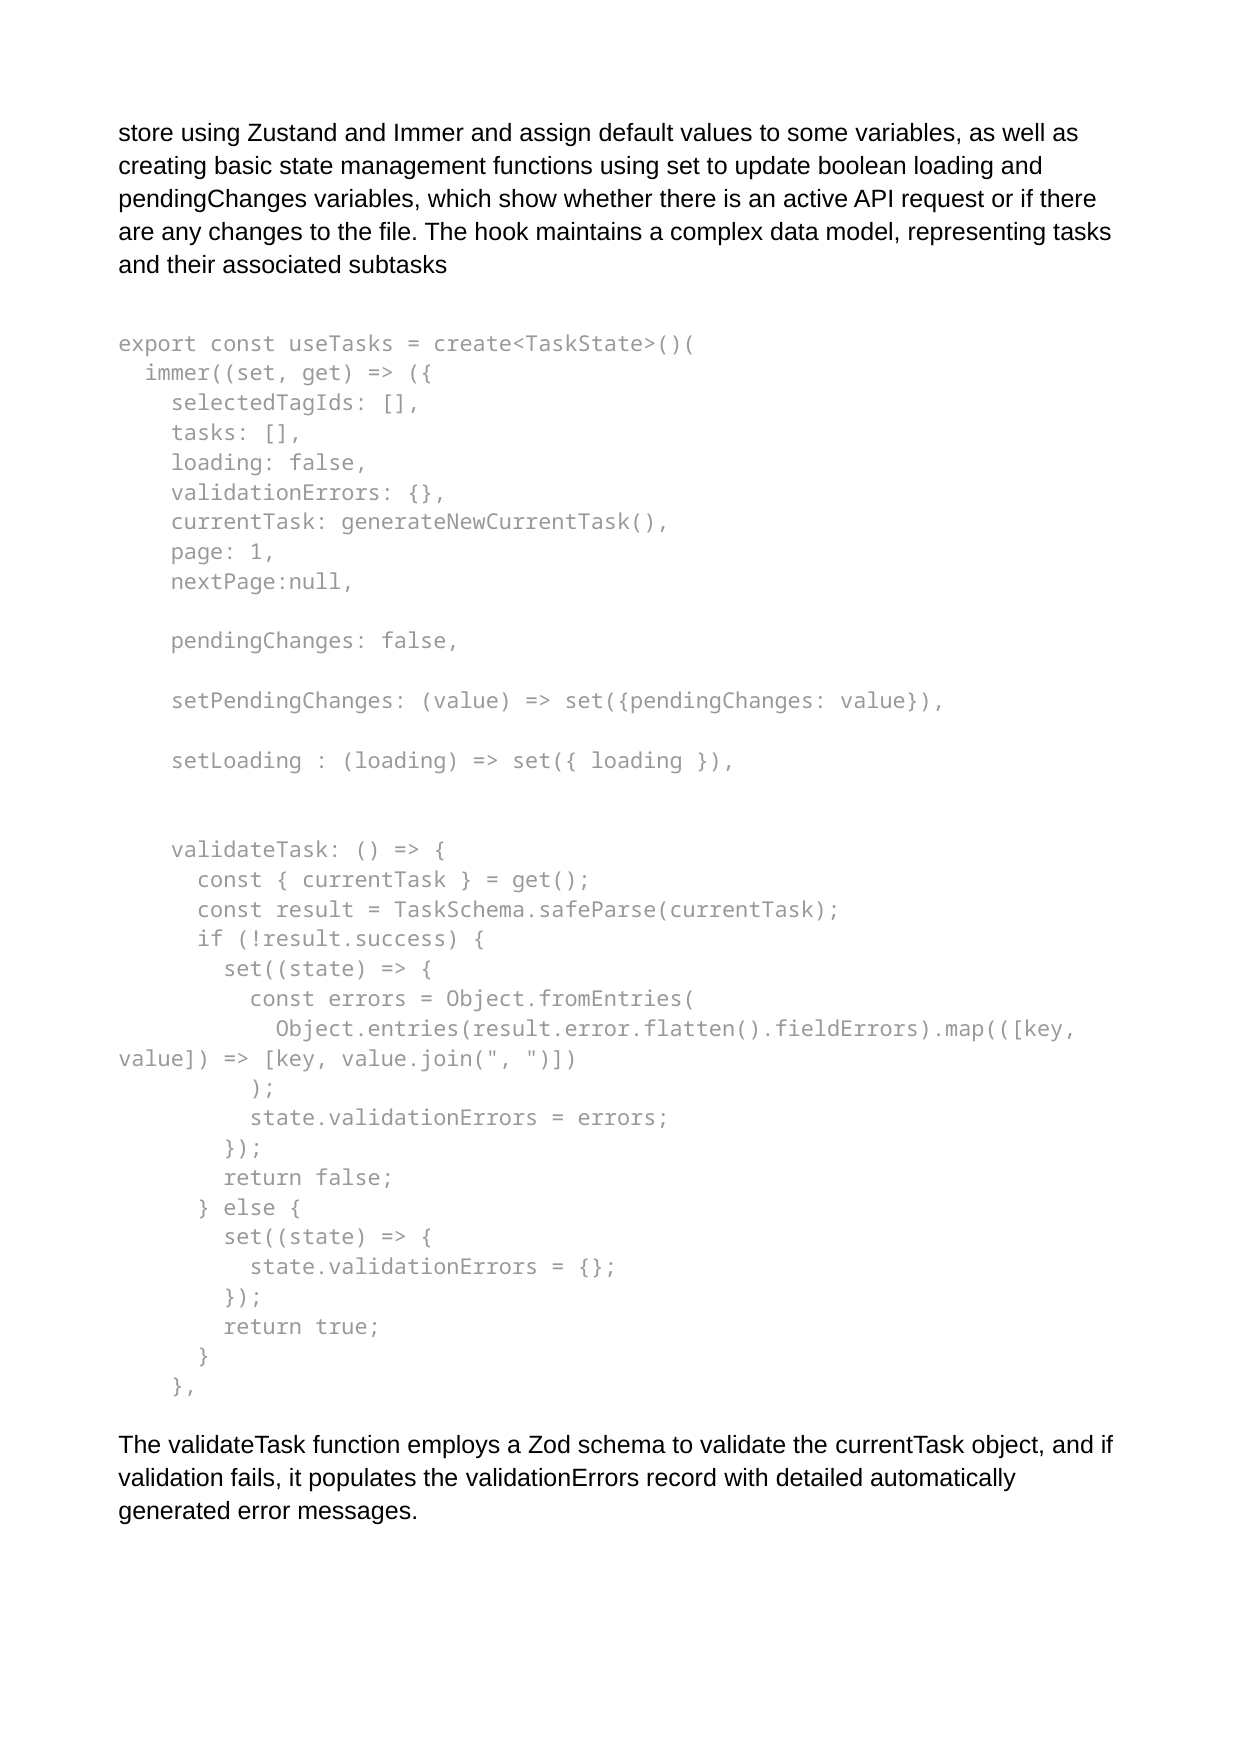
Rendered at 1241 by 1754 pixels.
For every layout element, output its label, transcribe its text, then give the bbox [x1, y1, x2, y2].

text validationErrors: {}, [118, 477, 1122, 506]
text nextPage:null, [118, 566, 1122, 596]
text immer((set, get) => ({ [118, 357, 1122, 387]
text const result = TaskSchema.safeParse(currentTask); [118, 894, 1122, 923]
text pendingChanges: false, [118, 626, 1122, 655]
text set((state) => { [118, 953, 1122, 983]
text return true; [118, 1311, 1122, 1341]
text page: 1, [118, 536, 1122, 566]
text Object.entries(result.error.flatten().fieldErrors).map(([key, value]) => [key, value.join(", ")]) [118, 1013, 1122, 1072]
text ); [118, 1072, 1122, 1102]
text loading: false, [118, 447, 1122, 477]
text state.validationErrors = {}; [118, 1251, 1122, 1281]
text setLoading : (loading) => set({ loading }), [118, 745, 1122, 774]
text } else { [118, 1192, 1122, 1221]
text set((state) => { [118, 1221, 1122, 1251]
text }, [118, 1370, 1122, 1400]
text export const useTasks = create<TaskState>()( [118, 328, 1122, 357]
text currentTask: generateNewCurrentTask(), [118, 506, 1122, 536]
text validateTask: () => { [118, 834, 1122, 864]
text } [118, 1341, 1122, 1370]
text const errors = Object.fromEntries( [118, 983, 1122, 1013]
text state.validationErrors = errors; [118, 1102, 1122, 1132]
text The validateTask function employs a Zod schema to validate the currentTask object, and if validation fails, it populates the validationErrors record with detailed automatically generated error messages. [118, 1430, 1122, 1525]
text store using Zustand and Immer and assign default values to some variables, as well as creating basic state management functions using set to update boolean loading and pendingChanges variables, which show whether there is an active API request or if there are any changes to the file. The hook maintains a complex data model, representing tasks and their associated subtasks [118, 118, 1122, 279]
text setPendingChanges: (value) => set({pendingChanges: value}), [118, 685, 1122, 715]
text tasks: [], [118, 417, 1122, 447]
text if (!result.success) { [118, 923, 1122, 953]
text }); [118, 1132, 1122, 1162]
text }); [118, 1281, 1122, 1311]
text const { currentTask } = get(); [118, 864, 1122, 894]
text return false; [118, 1162, 1122, 1192]
text selectedTagIds: [], [118, 387, 1122, 417]
